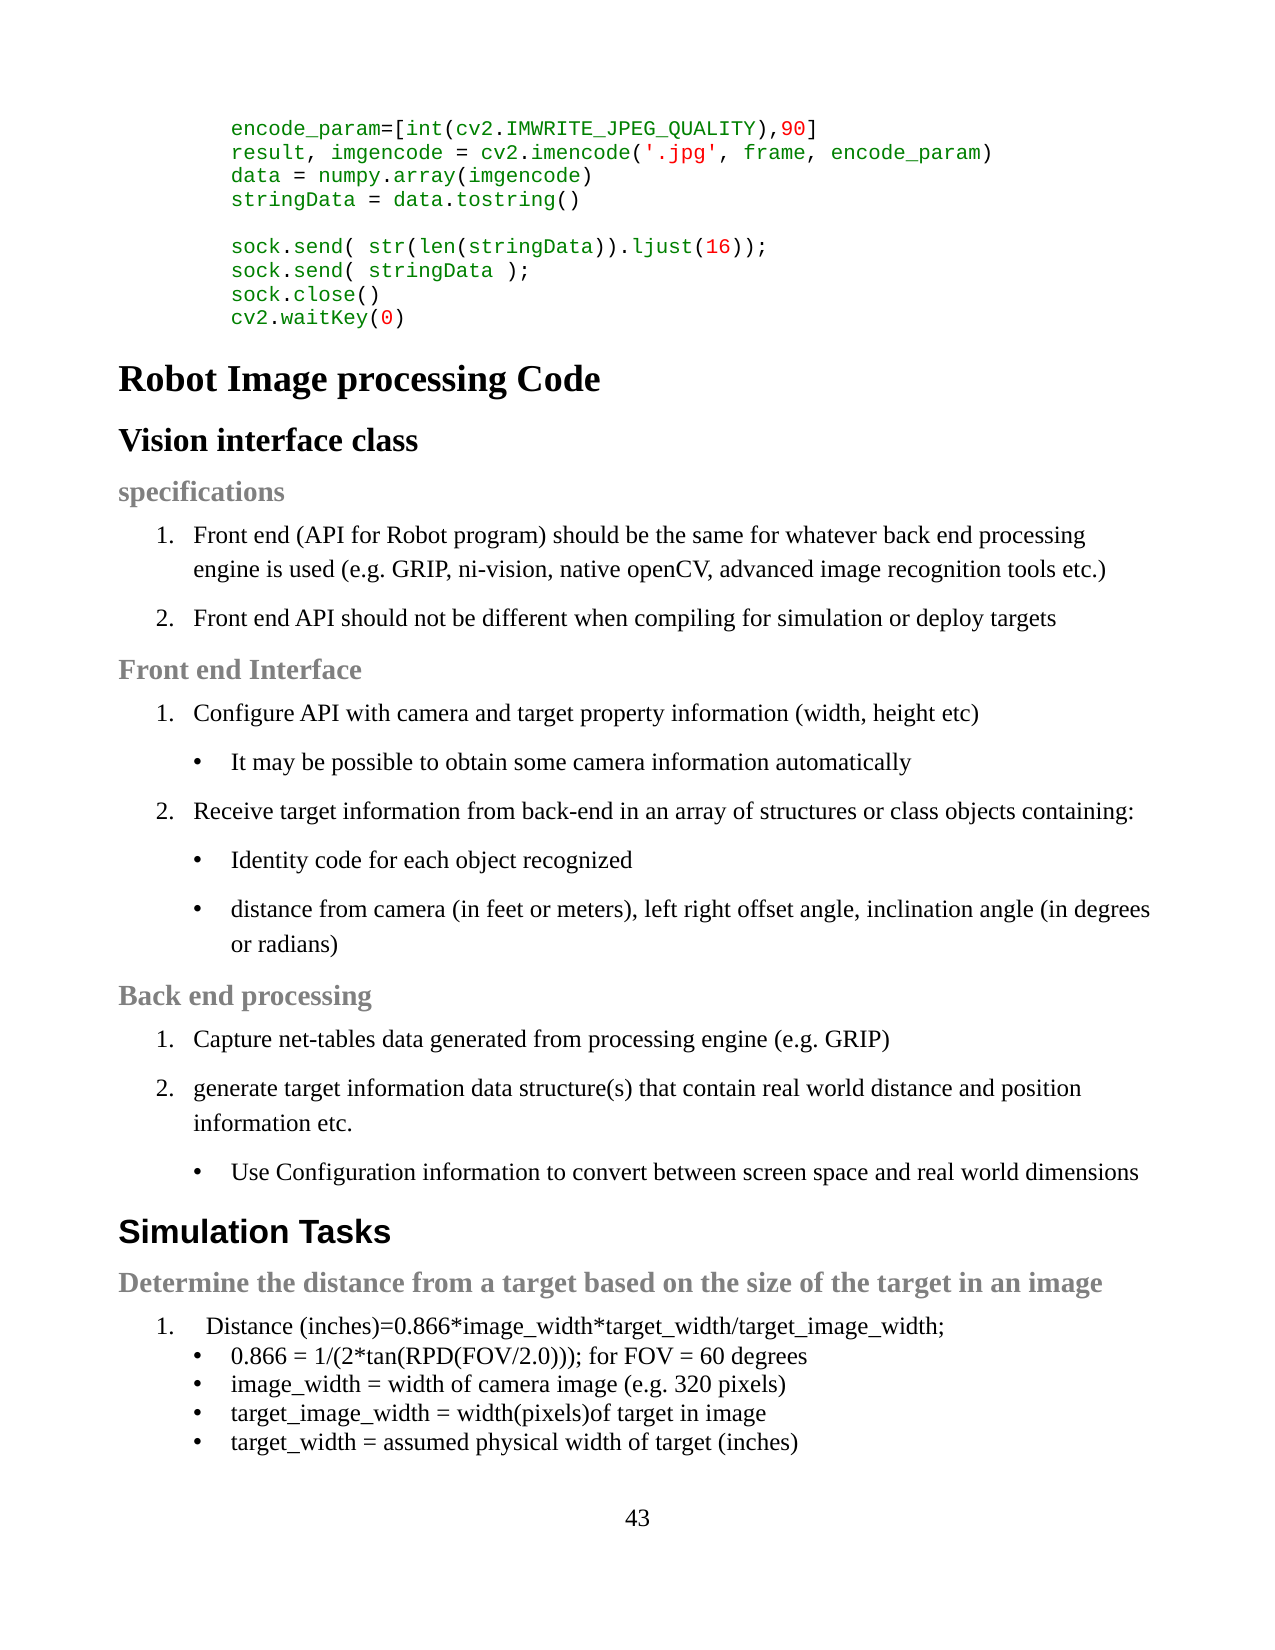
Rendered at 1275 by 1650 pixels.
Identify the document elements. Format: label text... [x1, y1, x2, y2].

text cv2.waitKey(0) [231, 307, 1157, 331]
list target_image_width = width(pixels)of target in image [193, 1398, 1157, 1427]
list Use Configuration information to convert between screen space and real world dimensions [193, 1157, 1157, 1186]
subtitle Back end processing [118, 978, 1157, 1012]
subtitle specifications [118, 474, 1157, 507]
list Front end API should not be different when compiling for simulation or deploy targets [156, 603, 1157, 632]
list Distance (inches)=0.866*image_width*target_width/target_image_width; [156, 1311, 1157, 1341]
list Receive target information from back-end in an array of structures or class objects containing: [156, 796, 1157, 825]
text result, imgencode = cv2.imencode('.jpg', frame, encode_param) [231, 142, 1157, 165]
list Capture net-tables data generated from processing engine (e.g. GRIP) [156, 1024, 1157, 1053]
text sock.send( stringData ); [231, 260, 1157, 284]
subtitle Determine the distance from a target based on the size of the target in an image [118, 1265, 1157, 1299]
list image_width = width of camera image (e.g. 320 pixels) [193, 1369, 1157, 1398]
text sock.close() [231, 284, 1157, 307]
subtitle Front end Interface [118, 652, 1157, 686]
text data = numpy.array(imgencode) [231, 165, 1157, 189]
subtitle Robot Image processing Code [118, 356, 1157, 399]
list Front end (API for Robot program) should be the same for whatever back end processing engine is used (e.g. GRIP, ni-vision, native openCV, advanced image recognition tools etc.) [156, 520, 1157, 583]
text encode_param=[int(cv2.IMWRITE_JPEG_QUALITY),90] [231, 118, 1157, 142]
subtitle Vision interface class [118, 420, 1157, 459]
subtitle Simulation Tasks [118, 1212, 1157, 1251]
list Configure API with camera and target property information (width, height etc) [156, 698, 1157, 727]
text sock.send( str(len(stringData)).ljust(16)); [231, 236, 1157, 260]
list distance from camera (in feet or meters), left right offset angle, inclination angle (in degrees or radians) [193, 894, 1157, 958]
text stringData = data.tostring() [231, 189, 1157, 213]
list target_width = assumed physical width of target (inches) [193, 1427, 1157, 1456]
list generate target information data structure(s) that contain real world distance and position information etc. [156, 1073, 1157, 1136]
list It may be possible to obtain some camera information automatically [193, 747, 1157, 776]
list Identity code for each object recognized [193, 846, 1157, 874]
list 0.866 = 1/(2*tan(RPD(FOV/2.0))); for FOV = 60 degrees [193, 1341, 1157, 1369]
